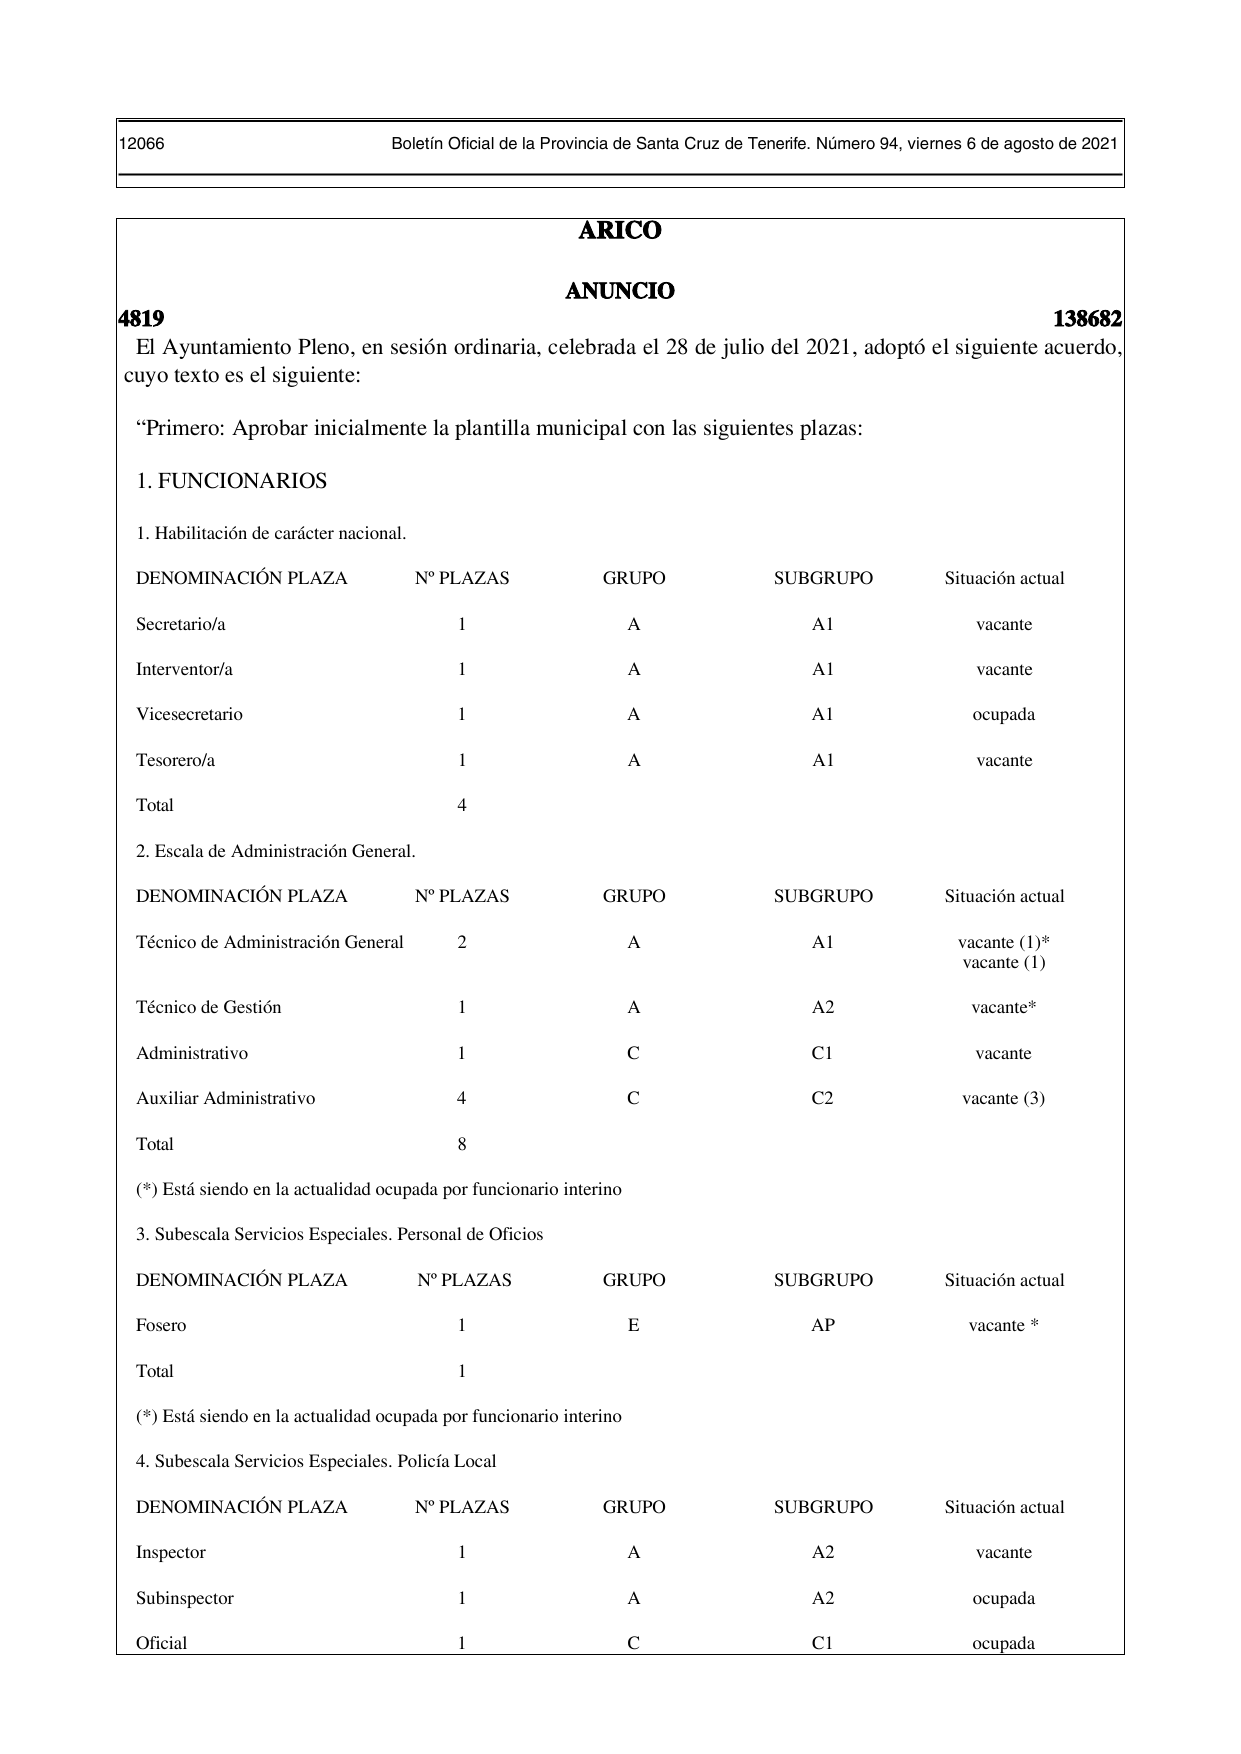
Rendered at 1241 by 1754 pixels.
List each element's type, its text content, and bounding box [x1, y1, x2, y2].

text Fosero 1 E AP vacante * [136, 1314, 1230, 1336]
text Auxiliar Administrativo 4 C C2 vacante (3) [136, 1087, 1230, 1109]
text Técnico de Administración General 2 A A1 vacante (1)* vacante (1) [136, 932, 1230, 973]
text Administrativo 1 C C1 vacante [136, 1042, 1230, 1063]
text Interventor/a 1 A A1 vacante [136, 658, 1230, 680]
text Total 8 [136, 1132, 1230, 1154]
text “Primero: Aprobar inicialmente la plantilla municipal con las siguientes plazas: [136, 414, 1230, 441]
text 1. FUNCIONARIOS [136, 467, 1230, 494]
text Tesorero/a 1 A A1 vacante [136, 749, 1230, 771]
text (*) Está siendo en la actualidad ocupada por funcionario interino [136, 1405, 1230, 1427]
text Subinspector 1 A A2 ocupada [136, 1587, 1230, 1608]
text Oficial 1 C C1 ocupada [136, 1632, 1230, 1654]
text Vicesecretario 1 A A1 ocupada [136, 703, 1230, 725]
text DENOMINACIÓN PLAZA Nº PLAZAS GRUPO SUBGRUPO Situación actual [136, 1269, 1230, 1291]
text 1. Habilitación de carácter nacional. [136, 522, 1230, 543]
text (*) Está siendo en la actualidad ocupada por funcionario interino [136, 1178, 1230, 1200]
text DENOMINACIÓN PLAZA Nº PLAZAS GRUPO SUBGRUPO Situación actual [136, 885, 1230, 907]
text 4819 138682 El Ayuntamiento Pleno, en sesión ordinaria, celebrada el 28 de julio del 2021, adoptó el siguiente acuerdo, cuyo texto es el siguiente: [118, 303, 1230, 388]
text DENOMINACIÓN PLAZA Nº PLAZAS GRUPO SUBGRUPO Situación actual [136, 1496, 1230, 1518]
text Técnico de Gestión 1 A A2 vacante* [136, 996, 1230, 1018]
text Secretario/a 1 A A1 vacante [136, 612, 1230, 634]
text 4. Subescala Servicios Especiales. Policía Local [136, 1450, 1230, 1472]
text 12066 Boletín Oficial de la Provincia de Santa Cruz de Tenerife. Número 94, viernes 6 de agosto de 2021 [118, 133, 1230, 154]
text ANUNCIO [565, 276, 1230, 303]
picture [117, 219, 1124, 1654]
text ARICO [578, 214, 1230, 244]
picture [117, 119, 1124, 187]
text 2. Escala de Administración General. [136, 839, 1230, 861]
text 3. Subescala Servicios Especiales. Personal de Oficios [136, 1223, 1230, 1245]
text Total 4 [136, 794, 1230, 816]
text Total 1 [136, 1359, 1230, 1381]
text Inspector 1 A A2 vacante [136, 1541, 1230, 1563]
text DENOMINACIÓN PLAZA Nº PLAZAS GRUPO SUBGRUPO Situación actual [136, 567, 1230, 589]
